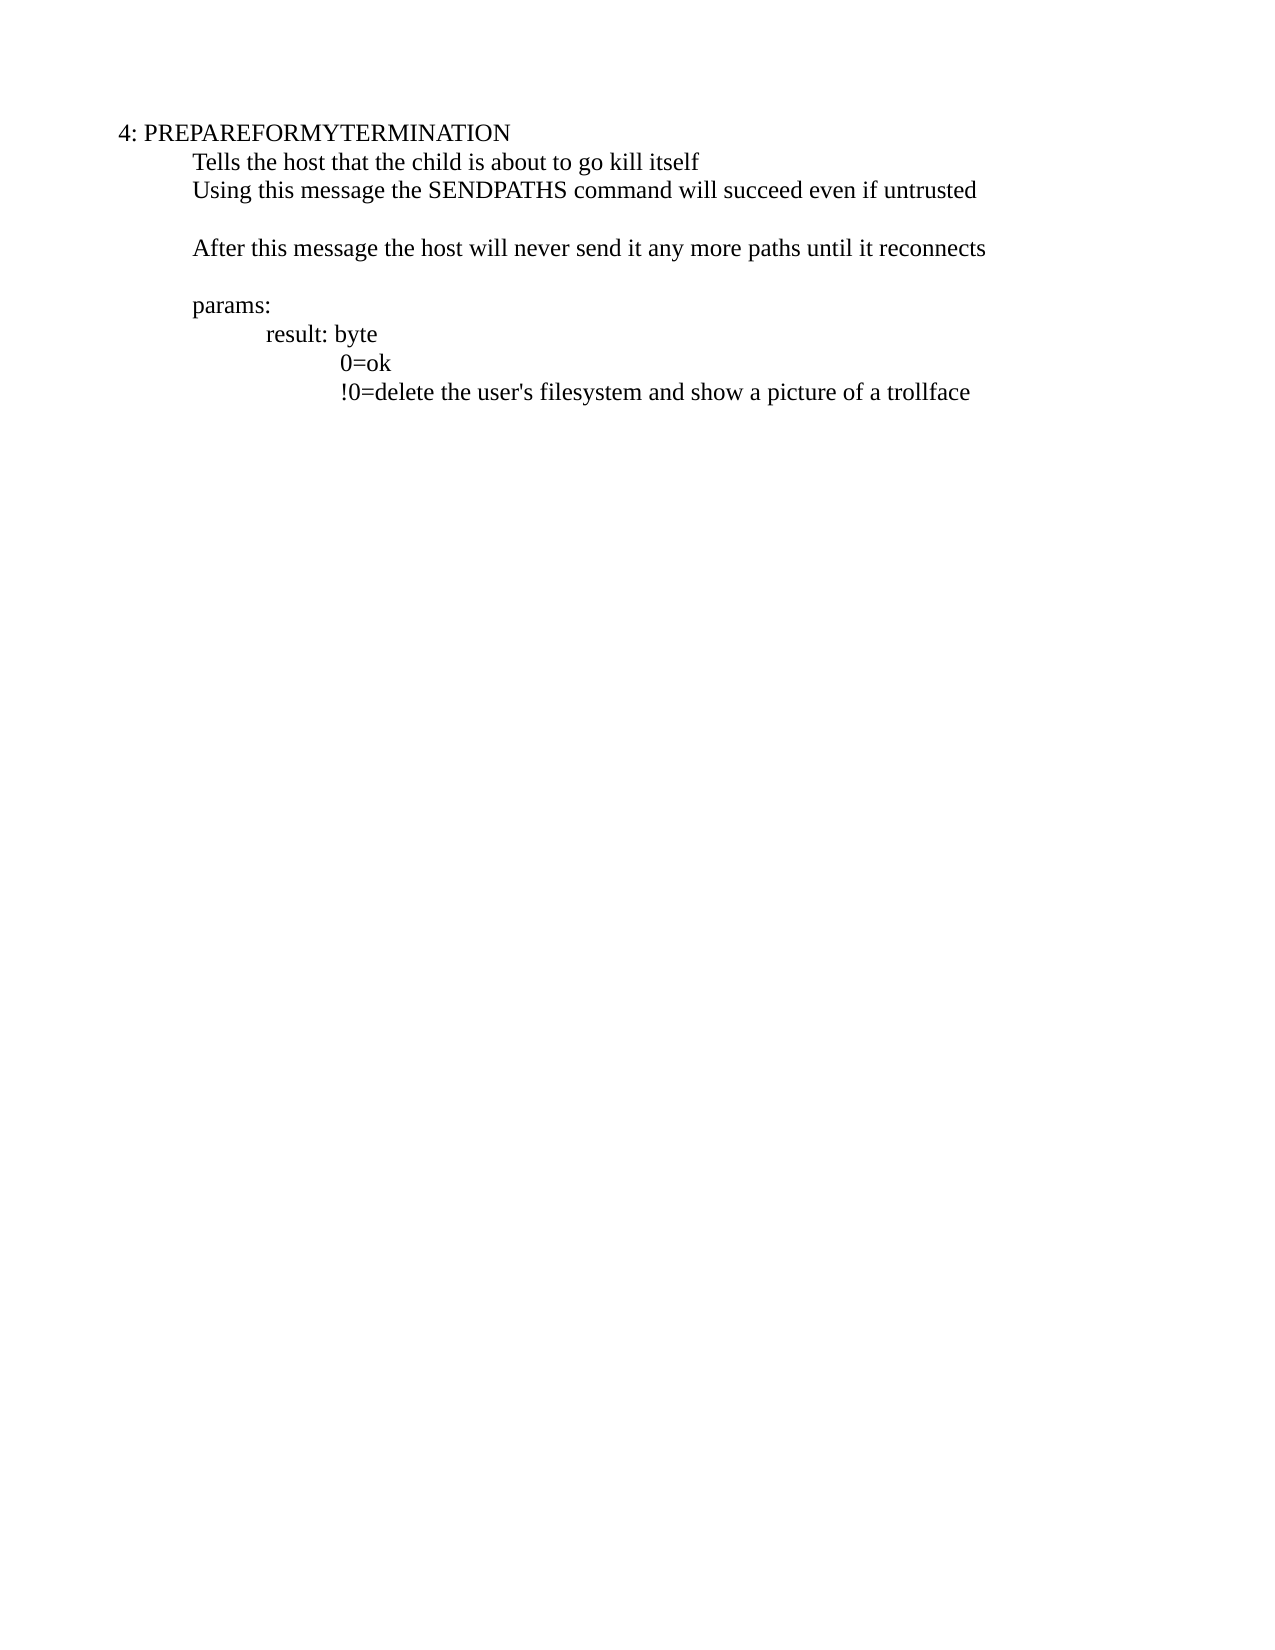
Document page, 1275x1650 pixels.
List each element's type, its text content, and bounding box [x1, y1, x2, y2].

text 4: PREPAREFORMYTERMINATION [118, 118, 1157, 147]
text After this message the host will never send it any more paths until it reconnects [118, 233, 1157, 262]
text Using this message the SENDPATHS command will succeed even if untrusted [118, 176, 1157, 204]
text !0=delete the user's filesystem and show a picture of a trollface [118, 377, 1157, 406]
text result: byte [118, 319, 1157, 348]
text 0=ok [118, 348, 1157, 377]
text params: [118, 291, 1157, 319]
text Tells the host that the child is about to go kill itself [118, 147, 1157, 176]
